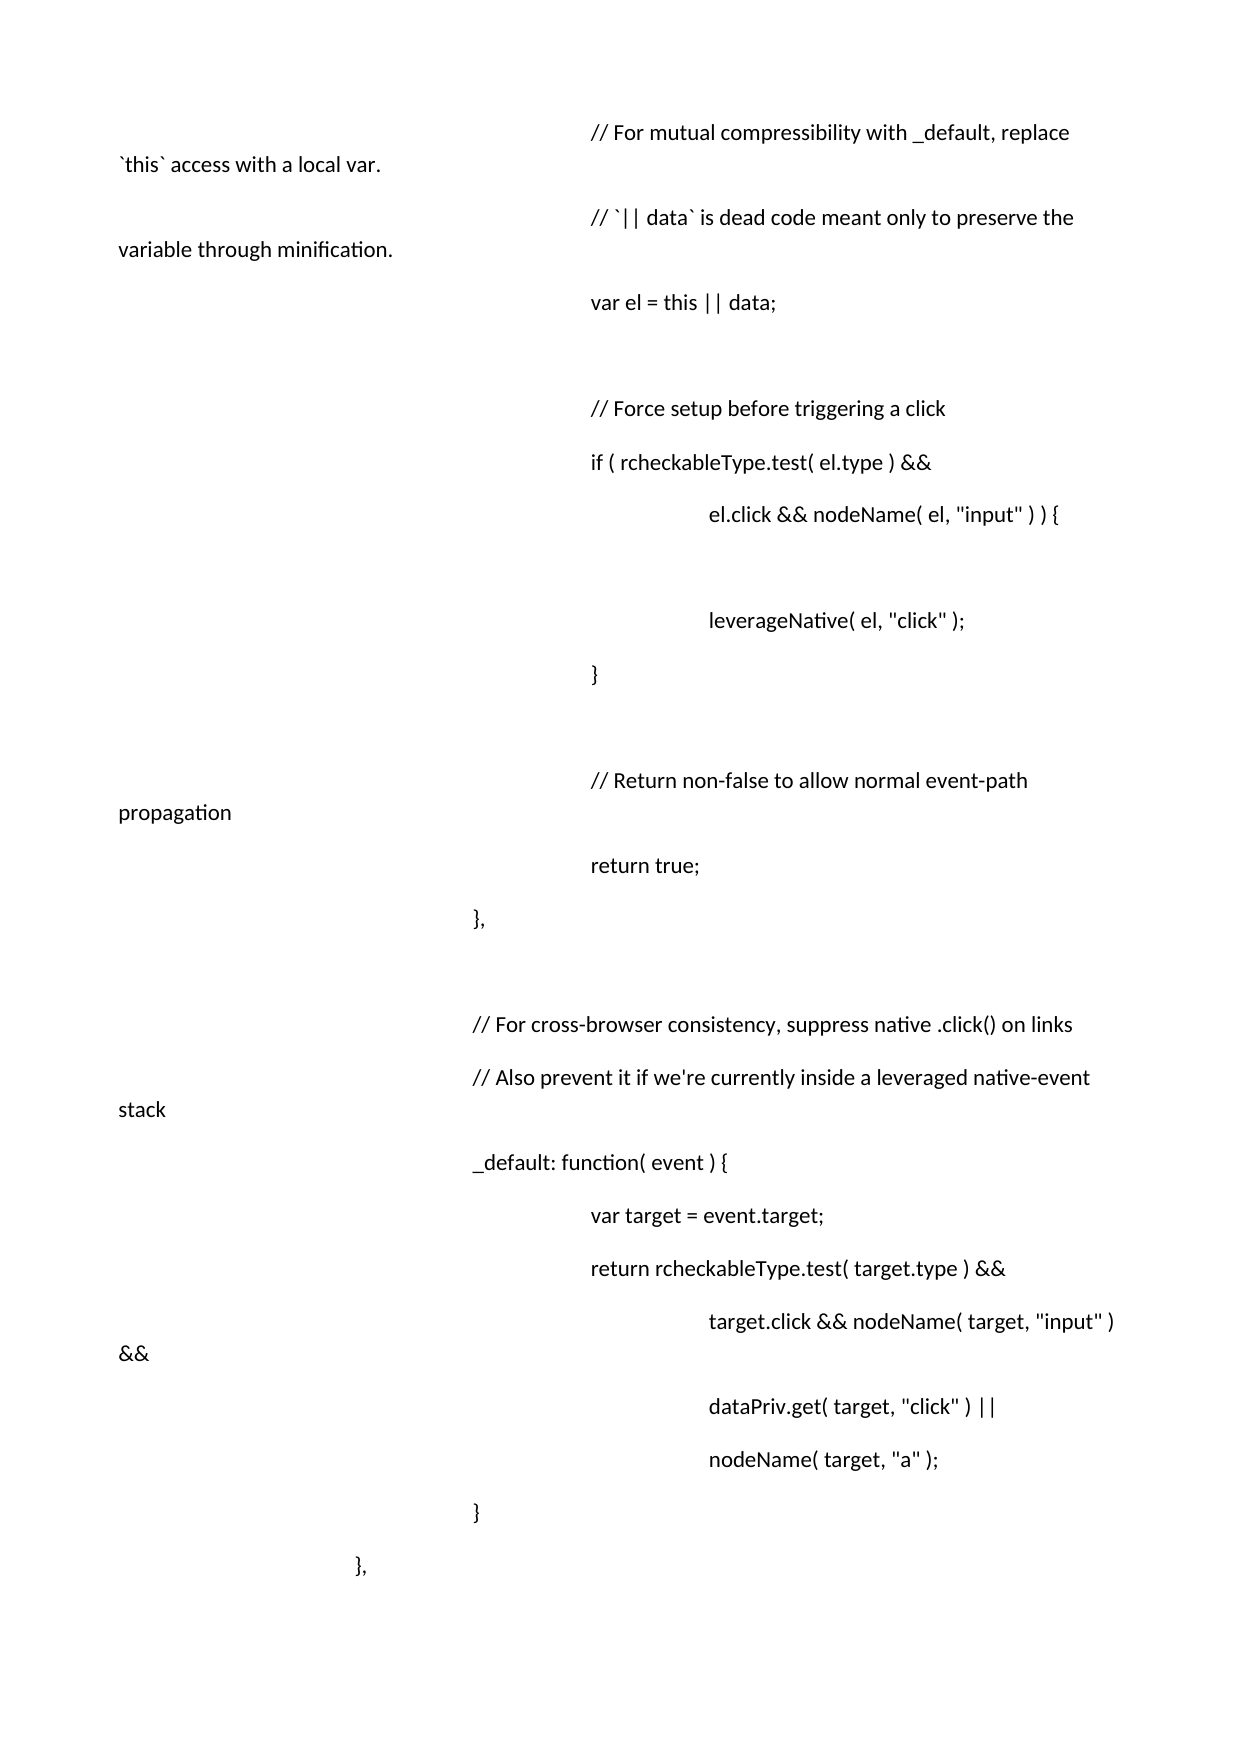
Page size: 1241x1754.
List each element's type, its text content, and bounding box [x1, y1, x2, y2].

text var el = this || data; [118, 288, 1122, 317]
text dataPriv.get( target, "click" ) || [118, 1392, 1122, 1421]
text return true; [118, 851, 1122, 879]
text // Return non-false to allow normal event-path propagation [118, 766, 1122, 826]
text _default: function( event ) { [118, 1148, 1122, 1176]
text // For mutual compressibility with _default, replace `this` access with a local var. [118, 118, 1122, 178]
text // `|| data` is dead code meant only to preserve the variable through minification. [118, 203, 1122, 263]
text // Force setup before triggering a click [118, 394, 1122, 423]
text el.click && nodeName( el, "input" ) ) { [118, 501, 1122, 529]
text }, [118, 904, 1122, 932]
text // For cross-browser consistency, suppress native .click() on links [118, 1010, 1122, 1038]
text } [118, 1498, 1122, 1527]
text // Also prevent it if we're currently inside a leveraged native-event stack [118, 1063, 1122, 1123]
text target.click && nodeName( target, "input" ) && [118, 1307, 1122, 1367]
text if ( rcheckableType.test( el.type ) && [118, 448, 1122, 476]
text leverageNative( el, "click" ); [118, 607, 1122, 635]
text return rcheckableType.test( target.type ) && [118, 1254, 1122, 1282]
text nodeName( target, "a" ); [118, 1446, 1122, 1473]
text }, [118, 1552, 1122, 1579]
text var target = event.target; [118, 1201, 1122, 1229]
text } [118, 660, 1122, 688]
